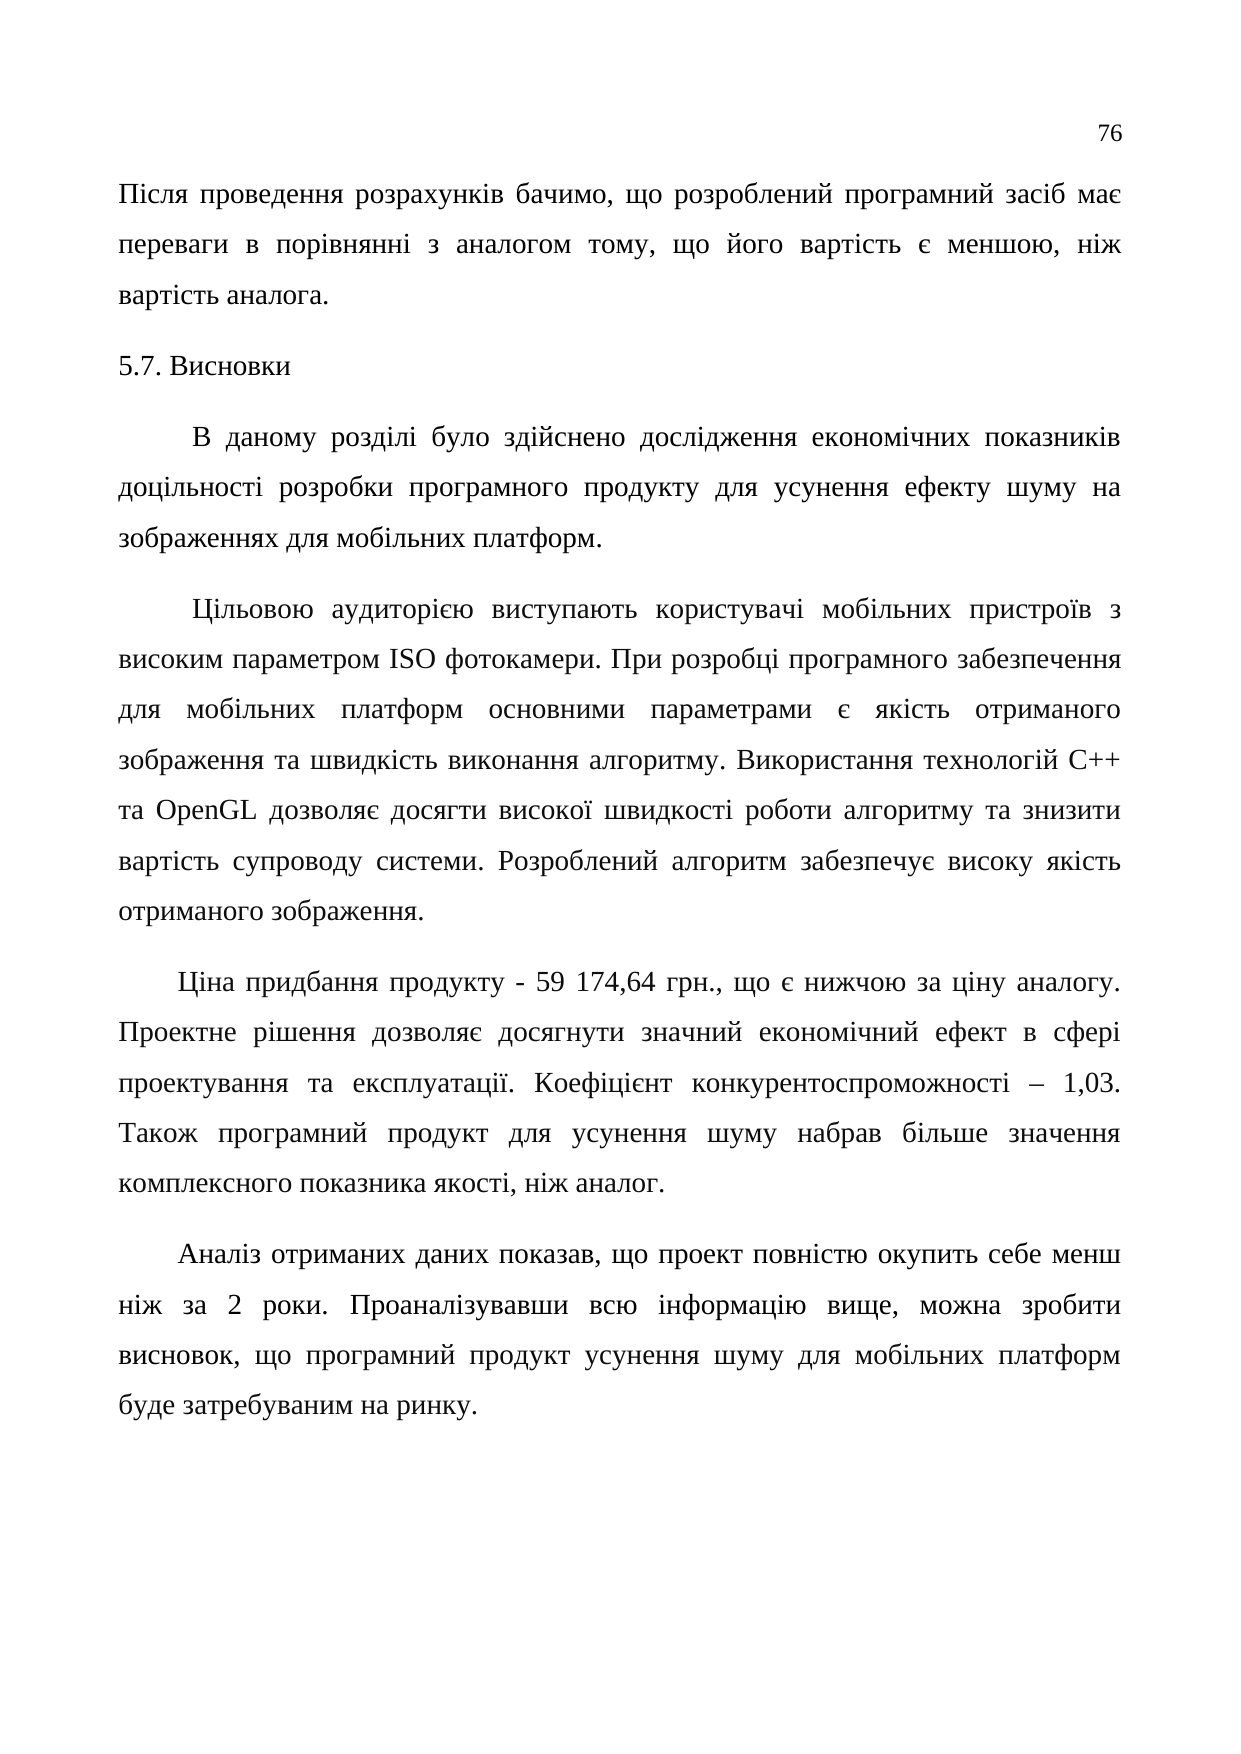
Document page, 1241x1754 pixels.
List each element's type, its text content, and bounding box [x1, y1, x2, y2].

text Аналіз отриманих даних показав, що проект повністю окупить себе менш ніж за 2 роки. Проаналізувавши всю інформацію вище, можна зробити висновок, що програмний продукт усунення шуму для мобільних платформ буде затребуваним на ринку. [118, 1236, 1122, 1421]
text Цільовою аудиторією виступають користувачі мобільних пристроїв з високим параметром ISO фотокамери. При розробці програмного забезпечення для мобільних платформ основними параметрами є якість отриманого зображення та швидкість виконання алгоритму. Використання технологій С++ та OpenGL дозволяє досягти високої швидкості роботи алгоритму та знизити вартість супроводу системи. Розроблений алгоритм забезпечує високу якість отриманого зображення. [118, 591, 1122, 926]
text 5.7. Висновки [118, 348, 1122, 382]
text Після проведення розрахунків бачимо, що розроблений програмний засіб має переваги в порівнянні з аналогом тому, що його вартість є меншою, ніж вартість аналога. [118, 176, 1122, 311]
text В даному розділі було здійснено дослідження економічних показників доцільності розробки програмного продукту для усунення ефекту шуму на зображеннях для мобільних платформ. [118, 419, 1122, 553]
text Ціна придбання продукту - 59 174,64 грн., що є нижчою за ціну аналогу. Проектне рішення дозволяє досягнути значний економічний ефект в сфері проектування та експлуатації. Коефіцієнт конкурентоспроможності – 1,03. Також програмний продукт для усунення шуму набрав більше значення комплексного показника якості, ніж аналог. [118, 964, 1122, 1199]
